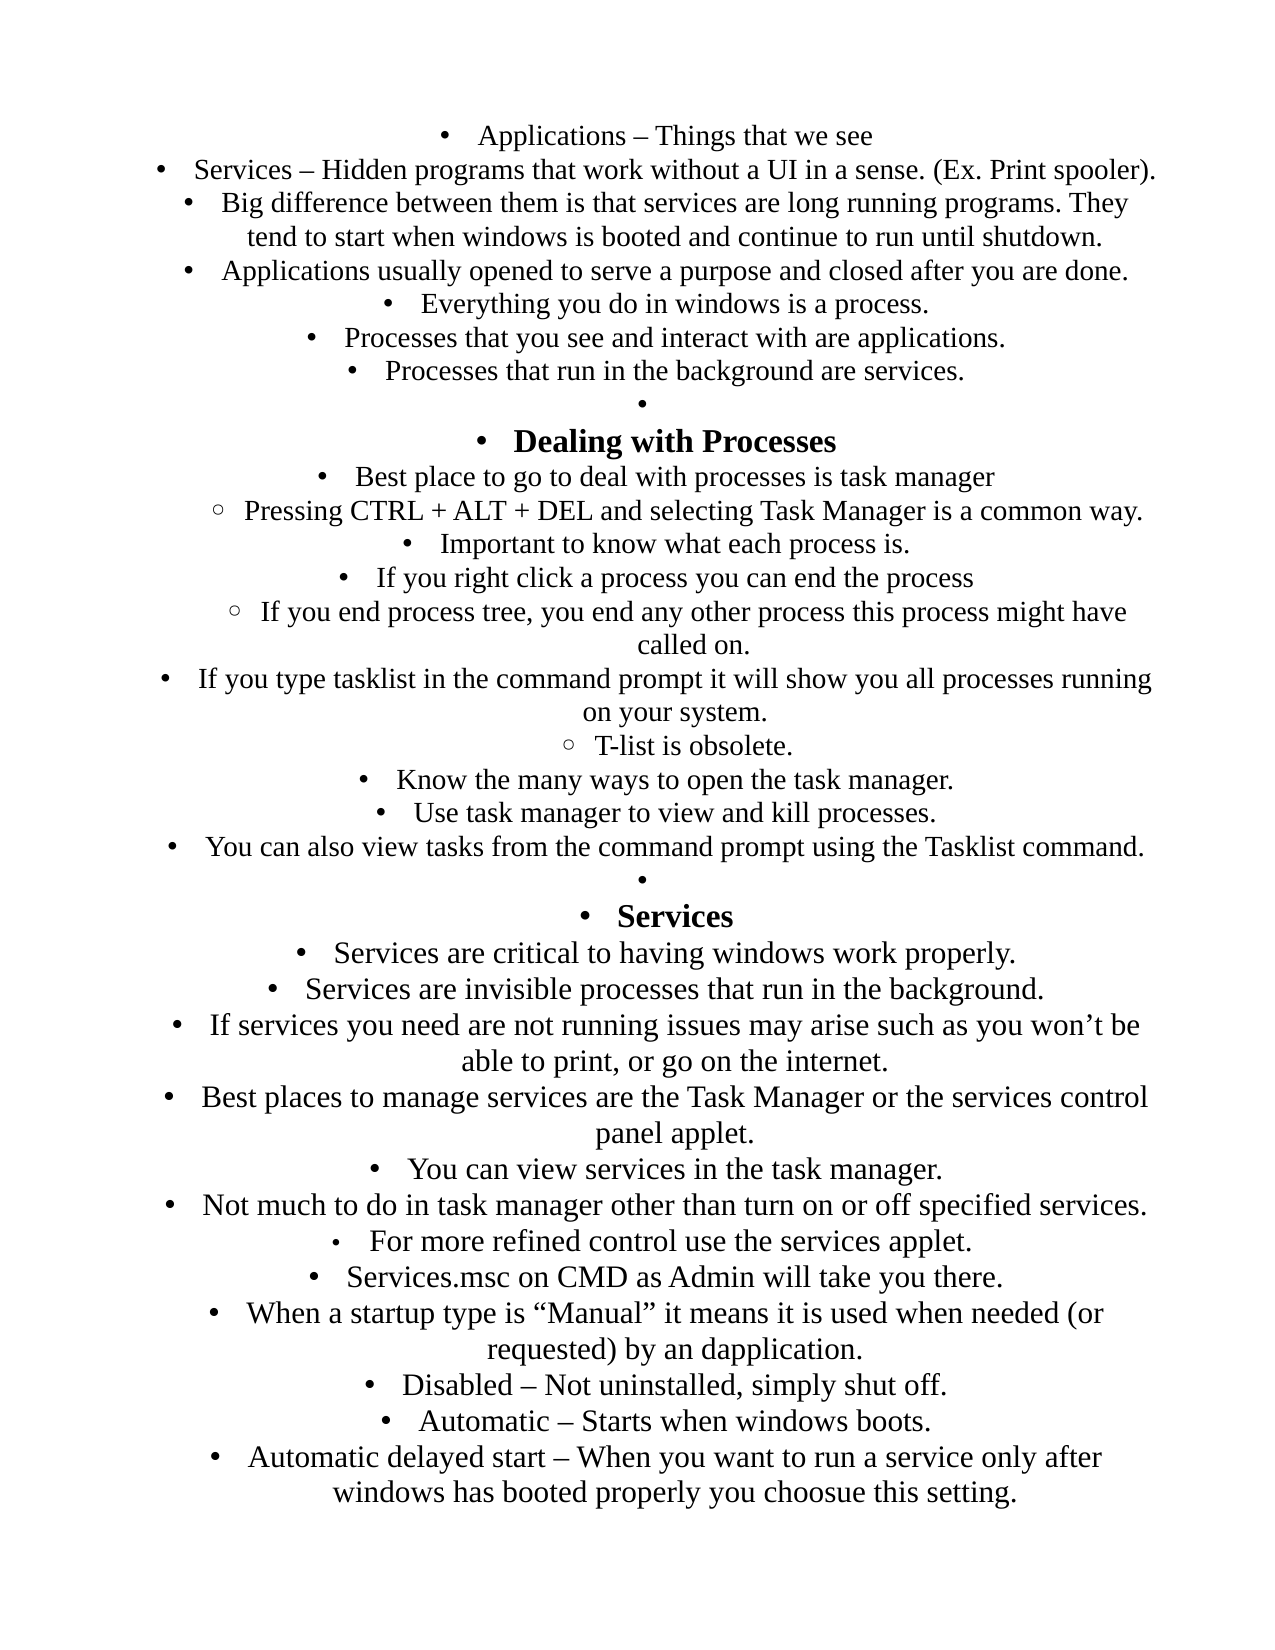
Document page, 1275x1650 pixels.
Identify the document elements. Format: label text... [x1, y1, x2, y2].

list Important to know what each process is. [156, 526, 1157, 560]
list Use task manager to view and kill processes. [156, 795, 1157, 829]
list Know the many ways to open the task manager. [156, 762, 1157, 795]
list Services are critical to having windows work properly. [156, 935, 1157, 971]
list Processes that you see and interact with are applications. [156, 320, 1157, 353]
list If services you need are not running issues may arise such as you won’t be able to print, or go on the internet. [156, 1007, 1157, 1078]
list Automatic delayed start – When you want to run a service only after windows has booted properly you choosue this setting. [156, 1438, 1157, 1510]
list Services – Hidden programs that work without a UI in a sense. (Ex. Print spooler). [156, 152, 1157, 185]
list If you right click a process you can end the process [156, 560, 1157, 594]
list Pressing CTRL + ALT + DEL and selecting Task Manager is a common way. [193, 493, 1157, 526]
list You can also view tasks from the command prompt using the Tasklist command. [156, 829, 1157, 863]
list Processes that run in the background are services. [156, 353, 1157, 387]
list When a startup type is “Manual” it means it is used when needed (or requested) by an dapplication. [156, 1294, 1157, 1366]
list Disabled – Not uninstalled, simply shut off. [156, 1366, 1157, 1402]
list Services [156, 896, 1157, 935]
list Best places to manage services are the Task Manager or the services control panel applet. [156, 1078, 1157, 1150]
list If you end process tree, you end any other process this process might have called on. [193, 594, 1157, 661]
list T-list is obsolete. [193, 728, 1157, 762]
list You can view services in the task manager. [156, 1150, 1157, 1186]
list Applications – Things that we see [156, 118, 1157, 152]
list Applications usually opened to serve a purpose and closed after you are done. [156, 253, 1157, 286]
list Services are invisible processes that run in the background. [156, 971, 1157, 1007]
list Big difference between them is that services are long running programs. They tend to start when windows is booted and continue to run until shutdown. [156, 185, 1157, 253]
list Services.msc on CMD as Admin will take you there. [156, 1258, 1157, 1294]
list Best place to go to deal with processes is task manager [156, 459, 1157, 493]
list Automatic – Starts when windows boots. [156, 1402, 1157, 1438]
list Everything you do in windows is a process. [156, 286, 1157, 320]
list Not much to do in task manager other than turn on or off specified services. [156, 1186, 1157, 1222]
list For more refined control use the services applet. [156, 1222, 1157, 1258]
list Dealing with Processes [156, 421, 1157, 459]
list If you type tasklist in the command prompt it will show you all processes running on your system. [156, 661, 1157, 728]
